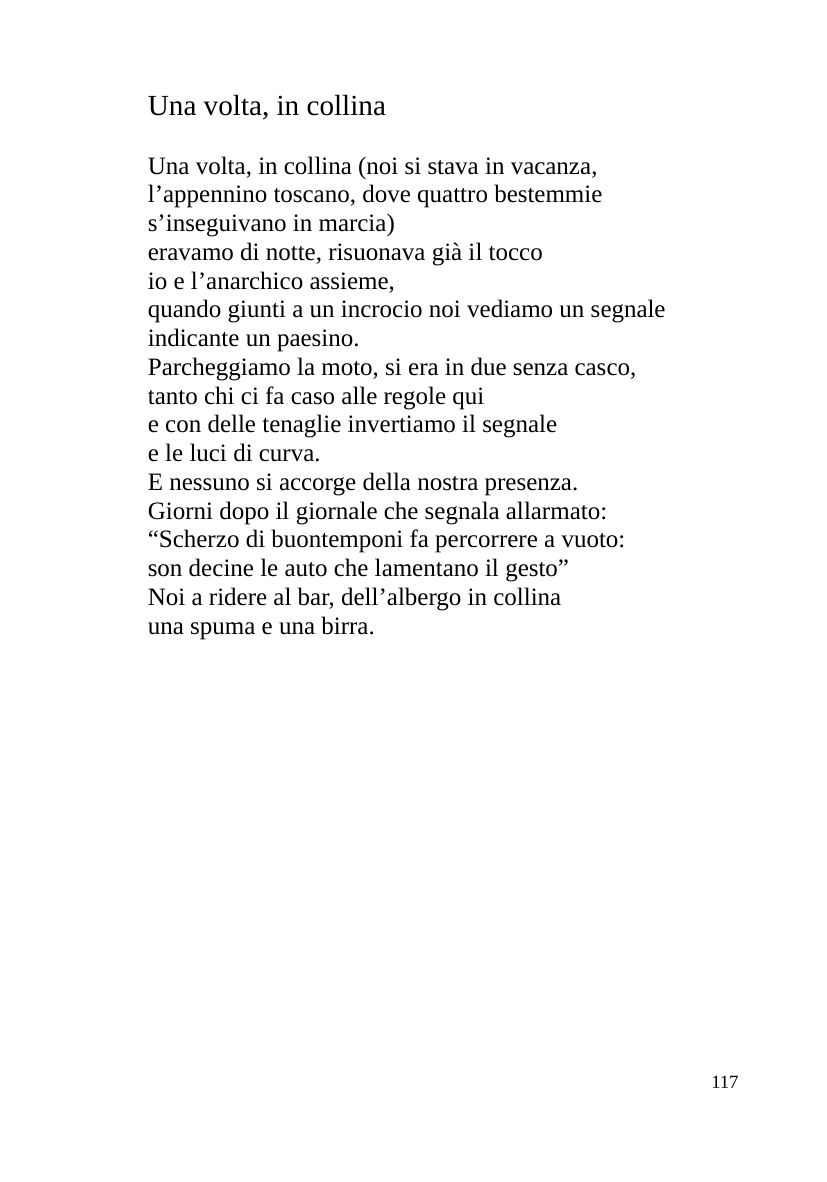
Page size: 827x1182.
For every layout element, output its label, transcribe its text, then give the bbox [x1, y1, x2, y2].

text e con delle tenaglie invertiamo il segnale [148, 409, 738, 438]
text Parcheggiamo la moto, si era in due senza casco, [148, 352, 738, 381]
text Una volta, in collina [148, 88, 738, 122]
text Noi a ridere al bar, dell’albergo in collina [148, 582, 738, 611]
text s’inseguivano in marcia) [148, 208, 738, 237]
text e le luci di curva. [148, 438, 738, 467]
text una spuma e una birra. [148, 611, 738, 639]
text indicante un paesino. [148, 323, 738, 352]
text Giorni dopo il giornale che segnala allarmato: [148, 496, 738, 524]
text eravamo di notte, risuonava già il tocco [148, 237, 738, 266]
text io e l’anarchico assieme, [148, 266, 738, 294]
text tanto chi ci fa caso alle regole qui [148, 381, 738, 409]
text l’appennino toscano, dove quattro bestemmie [148, 179, 738, 208]
text Una volta, in collina (noi si stava in vacanza, [148, 151, 738, 179]
text E nessuno si accorge della nostra presenza. [148, 467, 738, 496]
text “Scherzo di buontemponi fa percorrere a vuoto: [148, 524, 738, 553]
text son decine le auto che lamentano il gesto” [148, 553, 738, 582]
text quando giunti a un incrocio noi vediamo un segnale [148, 294, 738, 323]
